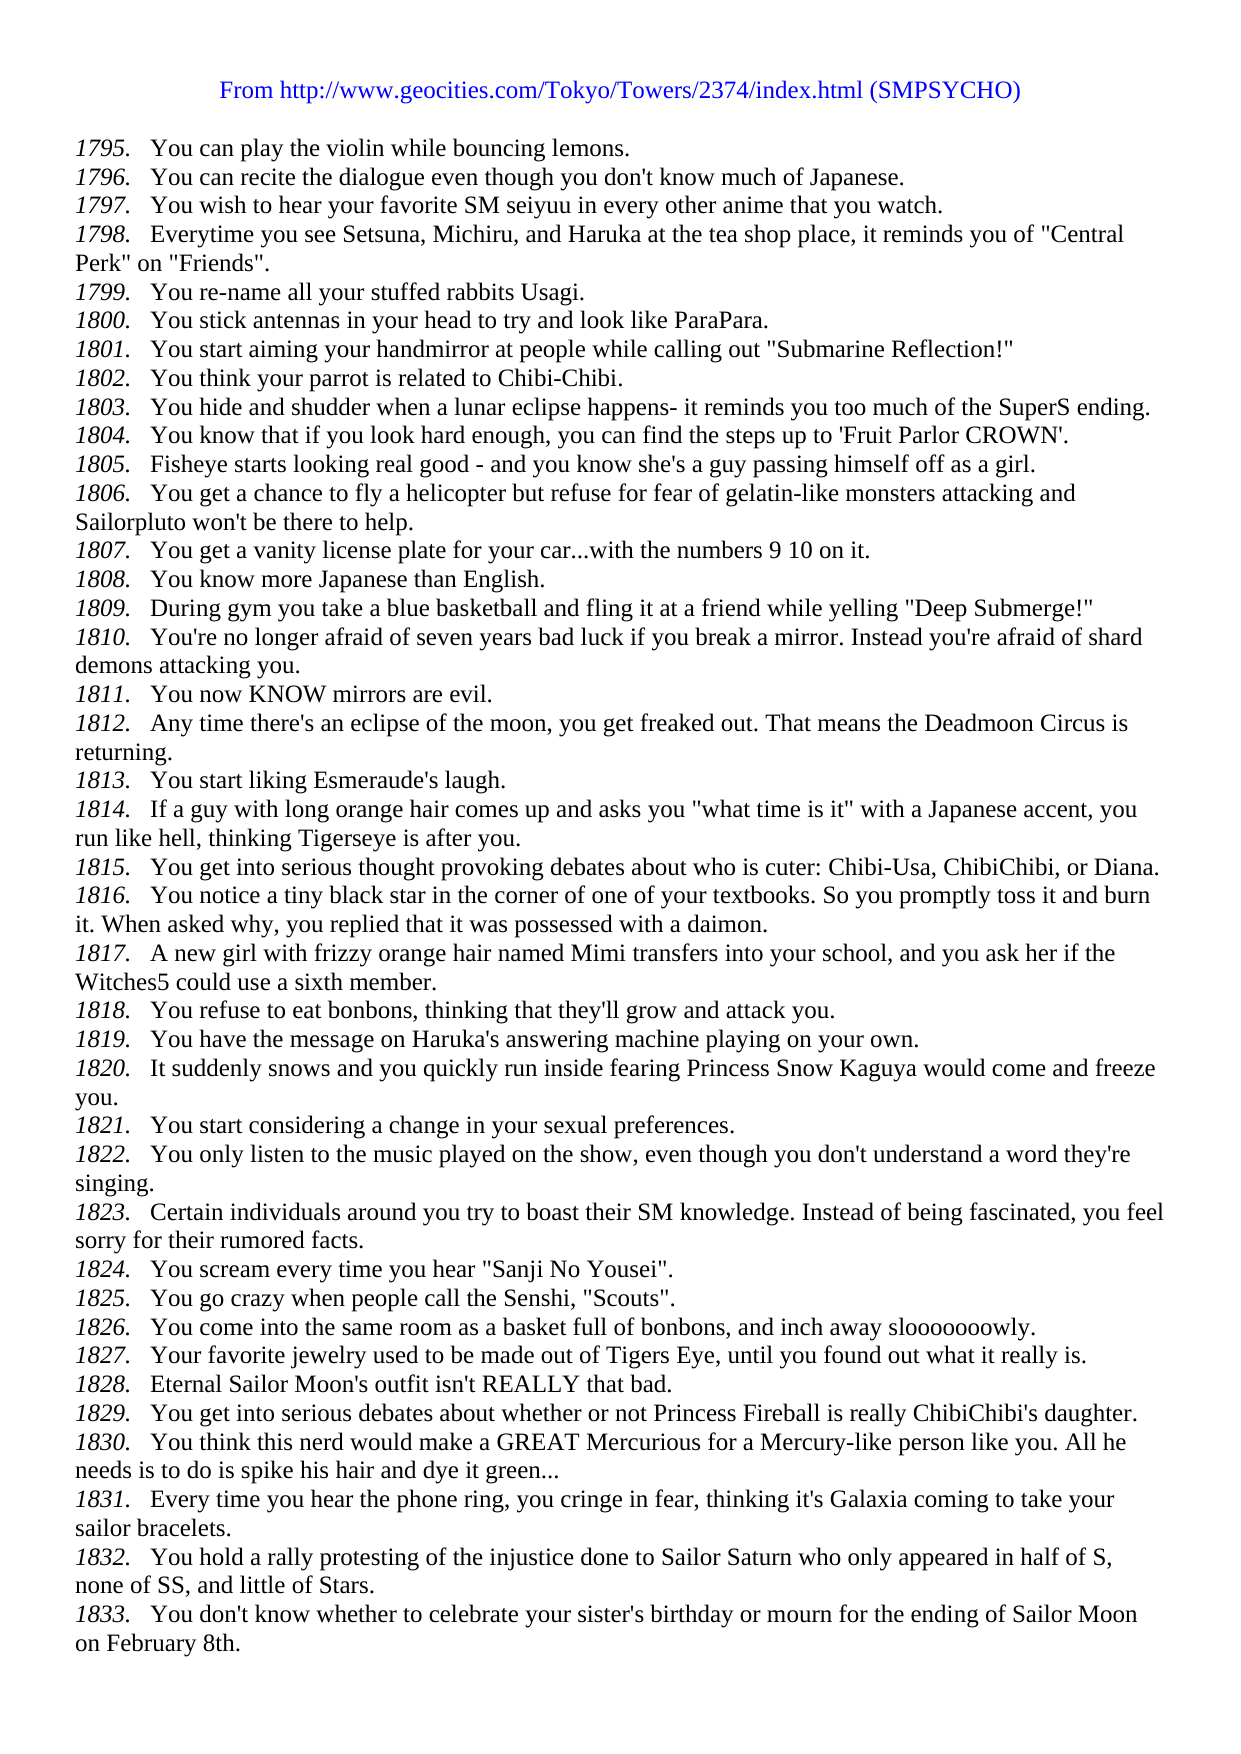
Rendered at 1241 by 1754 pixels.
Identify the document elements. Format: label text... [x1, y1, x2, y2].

list If a guy with long orange hair comes up and asks you "what time is it" with a Japanese accent, you run like hell, thinking Tigerseye is after you. [75, 794, 1165, 852]
list You start liking Esmeraude's laugh. [75, 765, 1165, 794]
list Eternal Sailor Moon's outfit isn't REALLY that bad. [75, 1369, 1165, 1398]
list Certain individuals around you try to boast their SM knowledge. Instead of being fascinated, you feel sorry for their rumored facts. [75, 1197, 1165, 1254]
list Fisheye starts looking real good - and you know she's a guy passing himself off as a girl. [75, 449, 1165, 478]
list You're no longer afraid of seven years bad luck if you break a mirror. Instead you're afraid of shard demons attacking you. [75, 622, 1165, 679]
text From http://www.geocities.com/Tokyo/Towers/2374/index.html (SMPSYCHO) [75, 75, 1165, 104]
list Every time you hear the phone ring, you cringe in fear, thinking it's Galaxia coming to take your sailor bracelets. [75, 1484, 1165, 1542]
list You wish to hear your favorite SM seiyuu in every other anime that you watch. [75, 190, 1165, 219]
list You now KNOW mirrors are evil. [75, 679, 1165, 708]
list You start aiming your handmirror at people while calling out "Submarine Reflection!" [75, 334, 1165, 363]
list During gym you take a blue basketball and fling it at a friend while yelling "Deep Submerge!" [75, 593, 1165, 622]
list You come into the same room as a basket full of bonbons, and inch away slooooooowly. [75, 1312, 1165, 1340]
list Your favorite jewelry used to be made out of Tigers Eye, until you found out what it really is. [75, 1340, 1165, 1369]
list You only listen to the music played on the show, even though you don't understand a word they're singing. [75, 1139, 1165, 1197]
list You know that if you look hard enough, you can find the steps up to 'Fruit Parlor CROWN'. [75, 420, 1165, 449]
list You stick antennas in your head to try and look like ParaPara. [75, 305, 1165, 334]
list You hold a rally protesting of the injustice done to Sailor Saturn who only appeared in half of S, none of SS, and little of Stars. [75, 1542, 1165, 1599]
list You refuse to eat bonbons, thinking that they'll grow and attack you. [75, 995, 1165, 1024]
list It suddenly snows and you quickly run inside fearing Princess Snow Kaguya would come and freeze you. [75, 1053, 1165, 1110]
list You get a vanity license plate for your car...with the numbers 9 10 on it. [75, 535, 1165, 564]
list Everytime you see Setsuna, Michiru, and Haruka at the tea shop place, it reminds you of "Central Perk" on "Friends". [75, 219, 1165, 277]
list You go crazy when people call the Senshi, "Scouts". [75, 1283, 1165, 1312]
list You get a chance to fly a helicopter but refuse for fear of gelatin-like monsters attacking and Sailorpluto won't be there to help. [75, 478, 1165, 535]
list Any time there's an eclipse of the moon, you get freaked out. That means the Deadmoon Circus is returning. [75, 708, 1165, 765]
list You think this nerd would make a GREAT Mercurious for a Mercury-like person like you. All he needs is to do is spike his hair and dye it green... [75, 1427, 1165, 1484]
list A new girl with frizzy orange hair named Mimi transfers into your school, and you ask her if the Witches5 could use a sixth member. [75, 938, 1165, 995]
list You hide and shudder when a lunar eclipse happens- it reminds you too much of the SuperS ending. [75, 392, 1165, 420]
list You scream every time you hear "Sanji No Yousei". [75, 1254, 1165, 1283]
list You can play the violin while bouncing lemons. [75, 133, 1165, 162]
list You think your parrot is related to Chibi-Chibi. [75, 363, 1165, 392]
list You can recite the dialogue even though you don't know much of Japanese. [75, 162, 1165, 190]
list You get into serious debates about whether or not Princess Fireball is really ChibiChibi's daughter. [75, 1398, 1165, 1427]
list You don't know whether to celebrate your sister's birthday or mourn for the ending of Sailor Moon on February 8th. [75, 1599, 1165, 1657]
list You know more Japanese than English. [75, 564, 1165, 593]
list You re-name all your stuffed rabbits Usagi. [75, 277, 1165, 305]
list You start considering a change in your sexual preferences. [75, 1110, 1165, 1139]
list You notice a tiny black star in the corner of one of your textbooks. So you promptly toss it and burn it. When asked why, you replied that it was possessed with a daimon. [75, 880, 1165, 938]
list You get into serious thought provoking debates about who is cuter: Chibi-Usa, ChibiChibi, or Diana. [75, 852, 1165, 880]
list You have the message on Haruka's answering machine playing on your own. [75, 1024, 1165, 1053]
